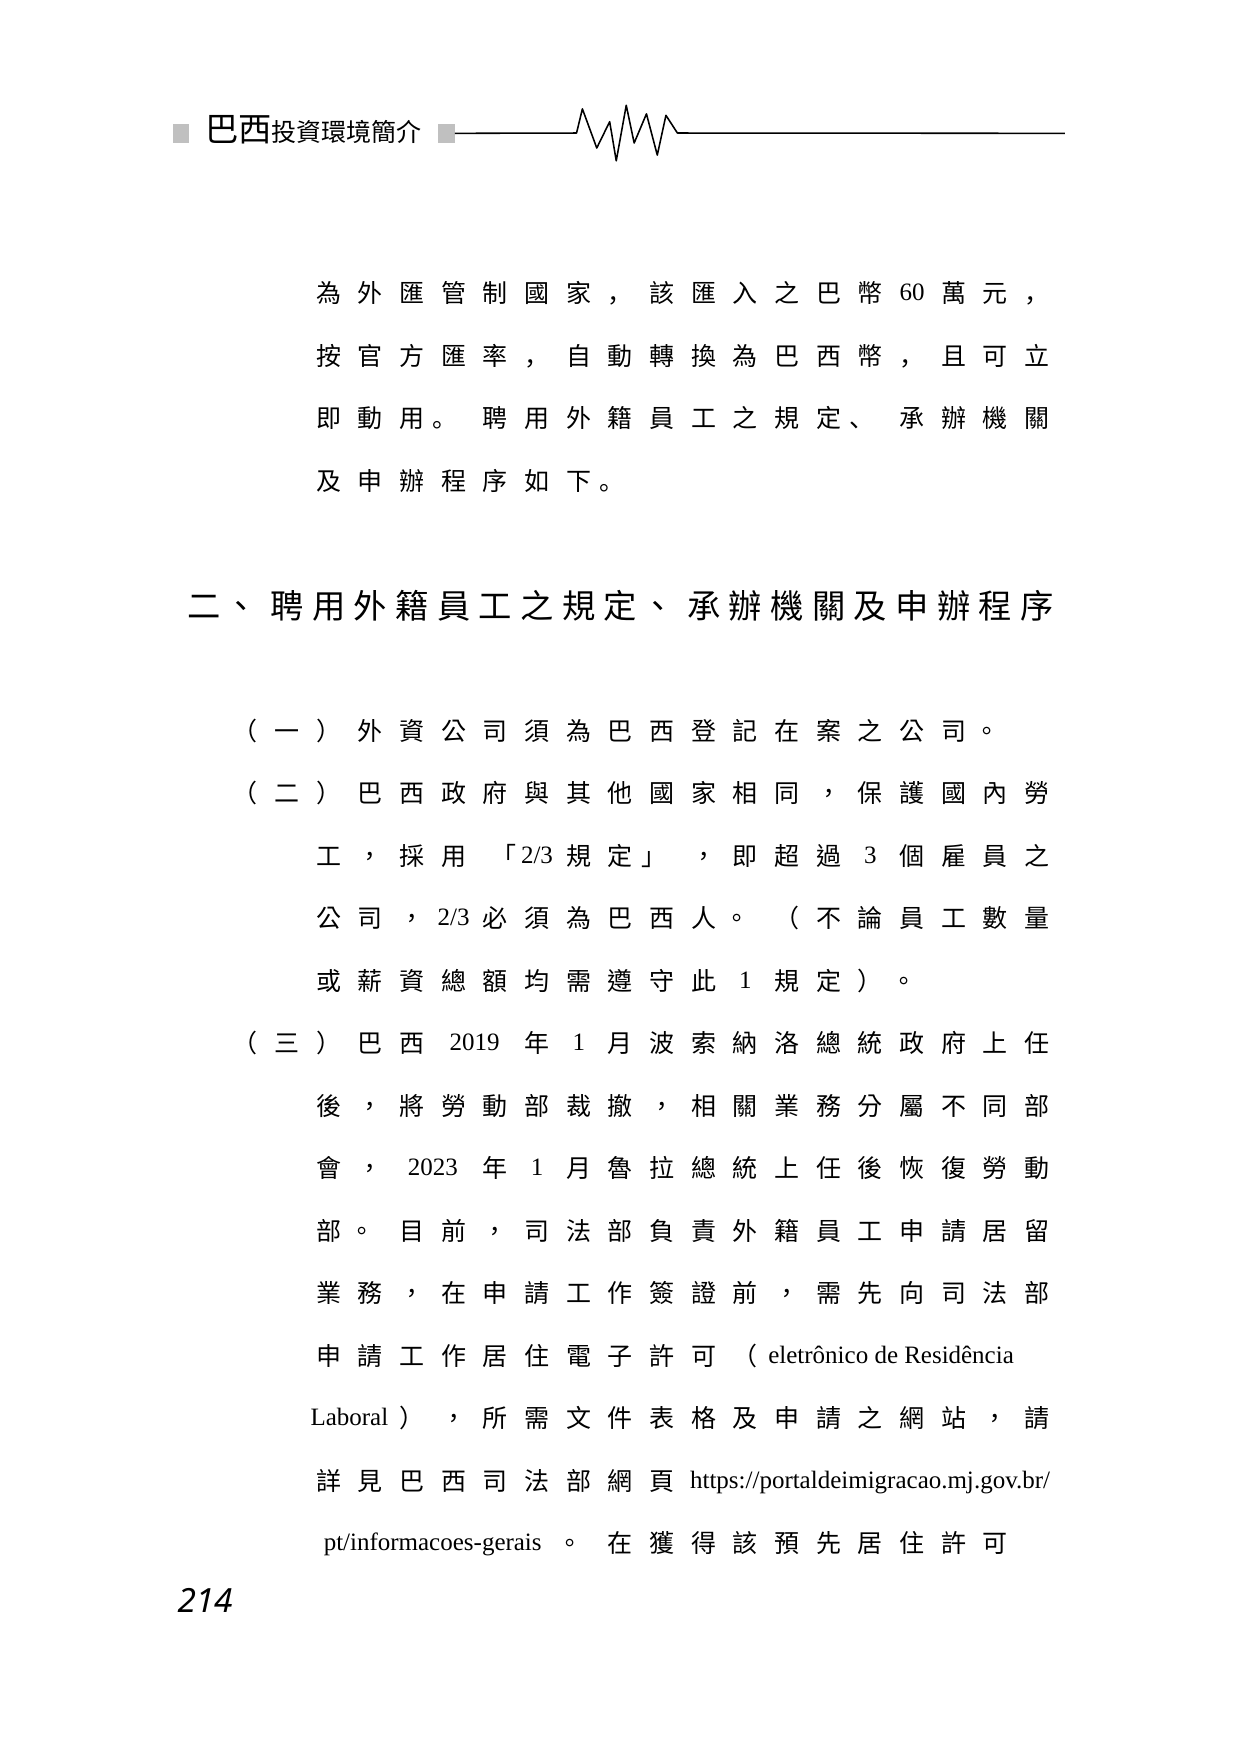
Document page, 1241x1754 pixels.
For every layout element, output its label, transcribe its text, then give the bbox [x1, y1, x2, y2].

text （三）巴西2019年1月波索納洛總統政府上任後，將勞動部裁撤，相關業務分屬不同部會，2023年1月魯拉總統上任後恢復勞動部。目前，司法部負責外籍員工申請居留業務，在申請工作簽證前，需先向司法部申請工作居住電子許可（eletrônico de Residência Laboral），所需文件表格及申請之網站，請詳見巴西司法部網頁https://portaldeimigracao.mj.gov.br/ pt/informacoes-gerais。在獲得該預先居住許可 [207, 1000, 1058, 1563]
text （二）巴西政府與其他國家相同，保護國內勞工，採用「2/3規定」，即超過3個雇員之公司，2/3必須為巴西人。（不論員工數量或薪資總額均需遵守此1規定）。 [207, 750, 1058, 1000]
text （一）外資公司須為巴西登記在案之公司。 [207, 688, 1058, 750]
text 二、聘用外籍員工之規定、承辦機關及申辦程序 [183, 563, 1058, 625]
text 為外匯管制國家，該匯入之巴幣60萬元，按官方匯率，自動轉換為巴西幣，且可立即動用。聘用外籍員工之規定、承辦機關及申辦程序如下。 [281, 250, 1058, 500]
